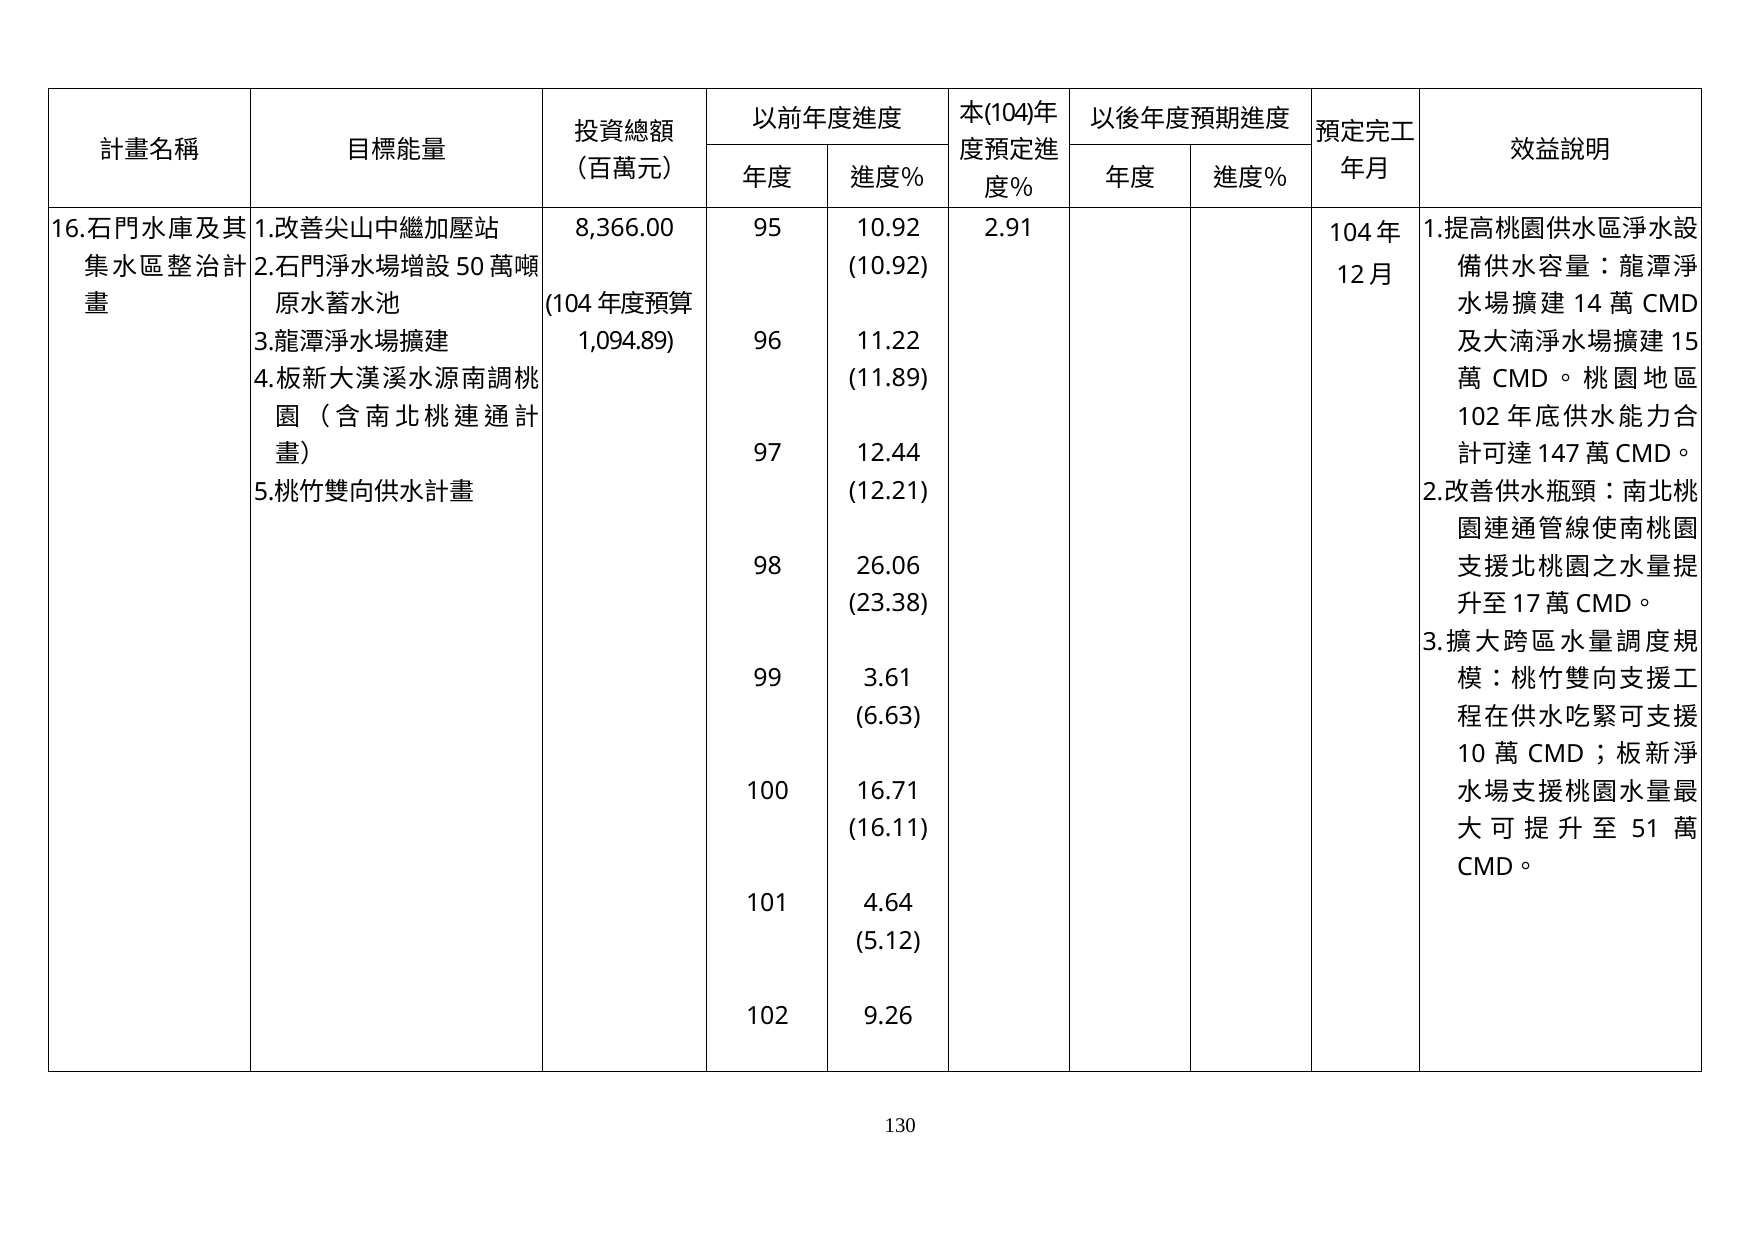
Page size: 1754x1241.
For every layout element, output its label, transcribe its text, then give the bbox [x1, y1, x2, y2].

table_cell 104年 12月 [1312, 208, 1419, 1071]
table_cell 1.提高桃園供水區淨水設備供水容量：龍潭淨水場擴建14萬CMD及大湳淨水場擴建15萬CMD。桃園地區102年底供水能力合計可達147萬CMD。 2.改善供水瓶頸：南北桃園連通管線使南桃園支援北桃園之水量提升至17萬CMD。 3.擴大跨區水量調度規模：桃竹雙向支援工程在供水吃緊可支援10萬CMD；板新淨水場支援桃園水量最大可提升至51萬CMD。 [1420, 208, 1701, 1071]
table_header 預定完工年月 [1312, 89, 1419, 207]
table_cell 10.92 (10.92) 11.22 (11.89) 12.44 (12.21) 26.06 (23.38) 3.61 (6.63) 16.71 (16.11) 4.64 (5.12) 9.26 [828, 208, 948, 1071]
table_cell 1.改善尖山中繼加壓站 2.石門淨水場增設50萬噸原水蓄水池 3.龍潭淨水場擴建 4.板新大漢溪水源南調桃園（含南北桃連通計畫） 5.桃竹雙向供水計畫 [251, 208, 542, 1071]
table_cell 年度 [1070, 145, 1190, 207]
table_header 投資總額 （百萬元） [543, 89, 706, 207]
table_cell 年度 [707, 145, 827, 207]
table_header 本(104)年度預定進度％ [949, 89, 1069, 207]
table_header 計畫名稱 [49, 89, 250, 207]
table_header 目標能量 [251, 89, 542, 207]
table_cell 95 96 97 98 99 100 101 102 [707, 208, 827, 1071]
table_cell 8,366.00 (104年度預算 1,094.89) [543, 208, 706, 1071]
table_header 效益說明 [1420, 89, 1701, 207]
table_cell 進度％ [1191, 145, 1311, 207]
table_cell [1191, 208, 1311, 1071]
table_cell 2.91 [949, 208, 1069, 1071]
table_header 以前年度進度 [707, 89, 948, 144]
table_cell 進度％ [828, 145, 948, 207]
table_cell 16.石門水庫及其集水區整治計畫 [49, 208, 250, 1071]
table_header 以後年度預期進度 [1070, 89, 1311, 144]
table_cell [1070, 208, 1190, 1071]
